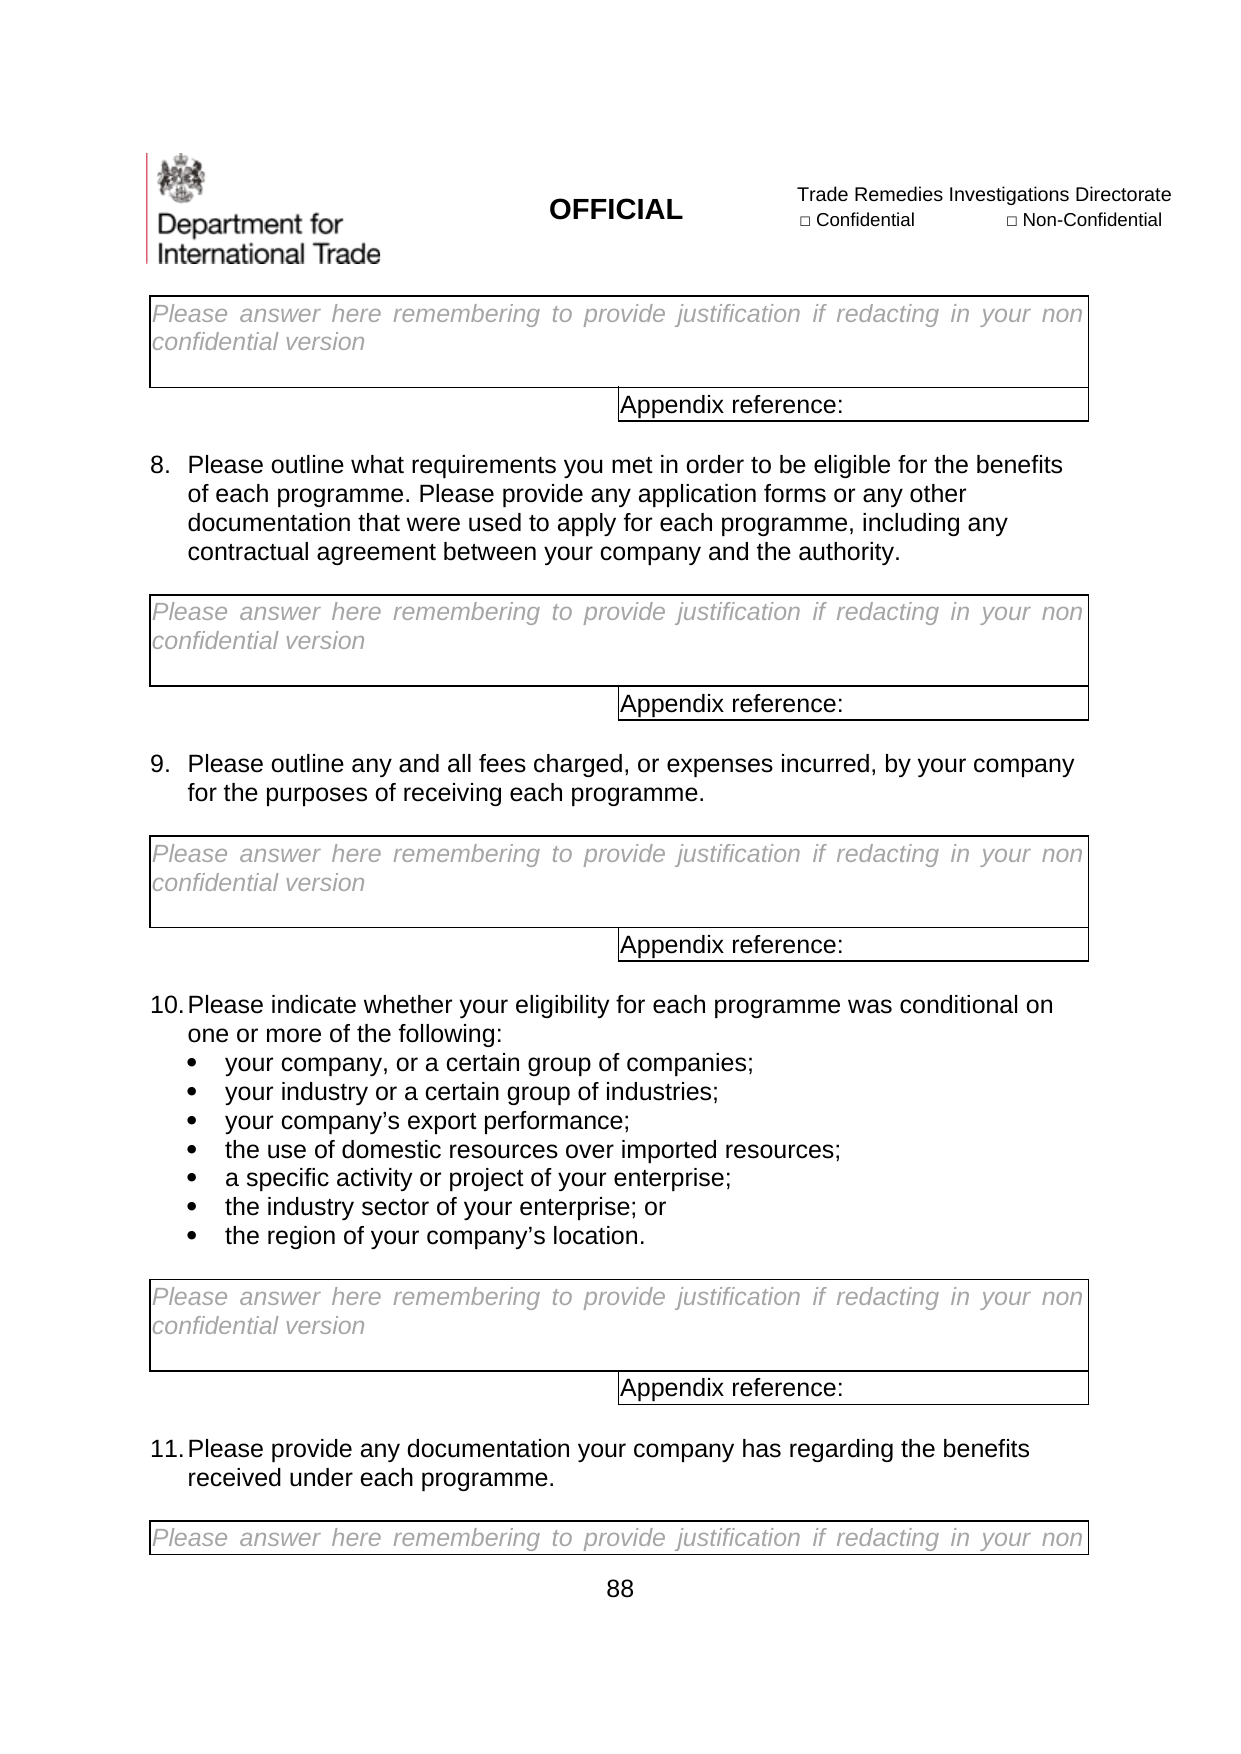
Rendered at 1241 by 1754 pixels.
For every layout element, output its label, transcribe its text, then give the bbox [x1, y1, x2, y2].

list Please indicate whether your eligibility for each programme was conditional on one or more of the following: [150, 991, 1090, 1048]
table_cell [150, 928, 618, 960]
table_cell [150, 388, 618, 420]
table_header Please answer here remembering to provide justification if redacting in your non confidential version [151, 837, 1088, 927]
list Please outline what requirements you met in order to be eligible for the benefits of each programme. Please provide any application forms or any other documentation that were used to apply for each programme, including any contractual agreement between your company and the authority. [150, 450, 1090, 565]
table_cell Appendix reference: [619, 1372, 1088, 1403]
table_cell [150, 687, 618, 719]
table_header Please answer here remembering to provide justification if redacting in your non [151, 1522, 1088, 1554]
table_cell Appendix reference: [619, 388, 1088, 420]
table_cell [150, 1372, 618, 1403]
list your company, or a certain group of companies; [187, 1048, 1090, 1077]
list the region of your company’s location. [187, 1221, 1090, 1250]
table_header Please answer here remembering to provide justification if redacting in your non confidential version [151, 596, 1088, 685]
list the industry sector of your enterprise; or [187, 1192, 1090, 1221]
list a specific activity or project of your enterprise; [187, 1163, 1090, 1192]
list Please provide any documentation your company has regarding the benefits received under each programme. [150, 1434, 1090, 1491]
list Please outline any and all fees charged, or expenses incurred, by your company for the purposes of receiving each programme. [150, 749, 1090, 807]
list your company’s export performance; [187, 1106, 1090, 1134]
table_cell Appendix reference: [619, 687, 1088, 719]
table_header Please answer here remembering to provide justification if redacting in your non confidential version [151, 1280, 1088, 1370]
list your industry or a certain group of industries; [187, 1077, 1090, 1106]
table_cell Appendix reference: [619, 928, 1088, 960]
list the use of domestic resources over imported resources; [187, 1134, 1090, 1163]
table_header Please answer here remembering to provide justification if redacting in your non confidential version [151, 297, 1088, 386]
